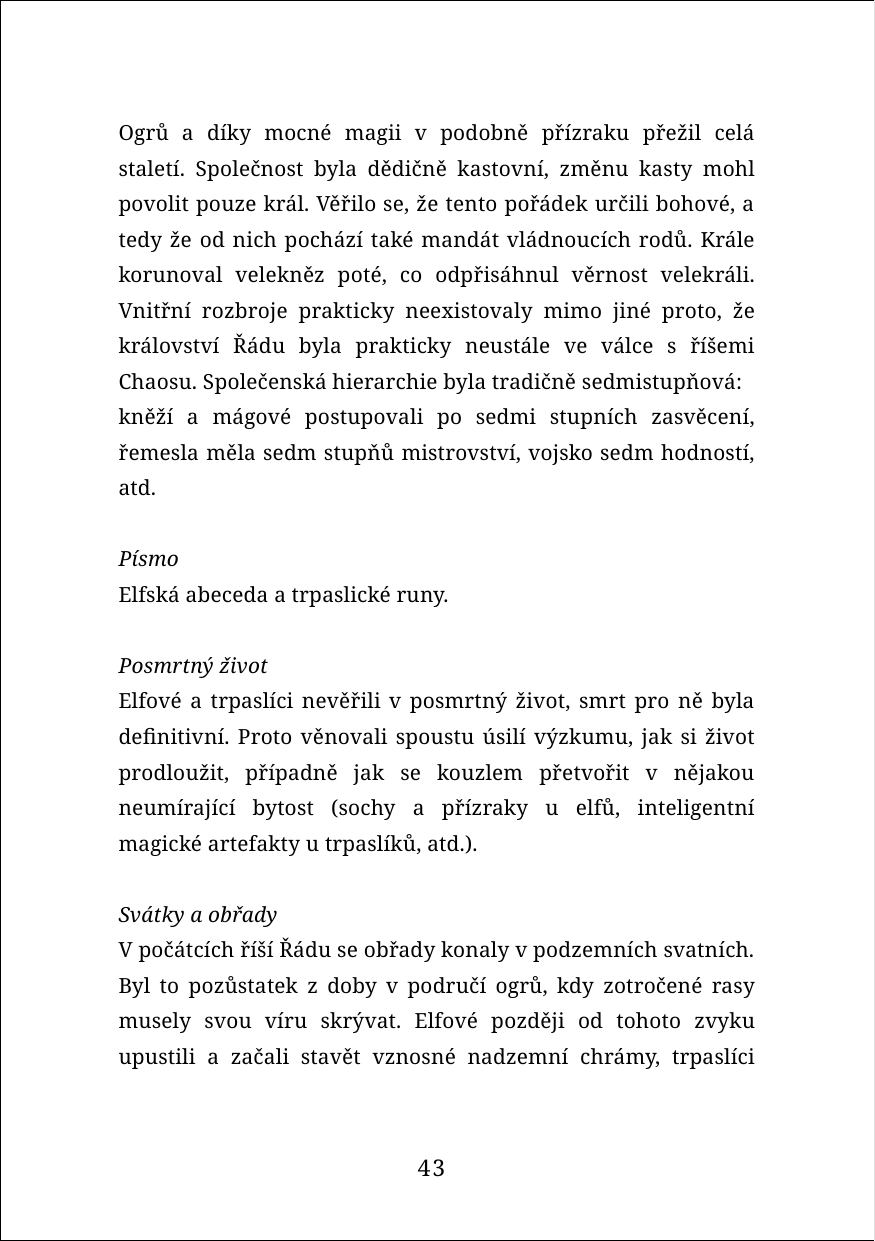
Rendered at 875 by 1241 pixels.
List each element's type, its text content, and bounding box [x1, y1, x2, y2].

text Ogrů a díky mocné magii v podobně přízraku přežil celá staletí. Společnost byla dědičně kastovní, změnu kasty mohl povolit pouze král. Věřilo se, že tento pořádek určili bohové, a tedy že od nich pochází také mandát vládnoucích rodů. Krále korunoval velekněz poté, co odpřisáhnul věrnost velekráli. Vnitřní rozbroje prakticky neexistovaly mimo jiné proto, že království Řádu byla prakticky neustále ve válce s říšemi Chaosu. Společenská hierarchie byla tradičně sedmistupňová: kněží a mágové postupovali po sedmi stupních zasvěcení, řemesla měla sedm stupňů mistrovství, vojsko sedm hodností, atd. Písmo Elfská abeceda a trpaslické runy. Posmrtný život Elfové a trpaslíci nevěřili v posmrtný život, smrt pro ně byla definitivní. Proto věnovali spoustu úsilí výzkumu, jak si život prodloužit, případně jak se kouzlem přetvořit v nějakou neumírající bytost (sochy a přízraky u elfů, inteligentní magické artefakty u trpaslíků, atd.). Svátky a obřady V počátcích říší Řádu se obřady konaly v podzemních svatních. Byl to pozůstatek z doby v područí ogrů, kdy zotročené rasy musely svou víru skrývat. Elfové později od tohoto zvyku upustili a začali stavět vznosné nadzemní chrámy, trpaslíci [118, 118, 756, 1070]
